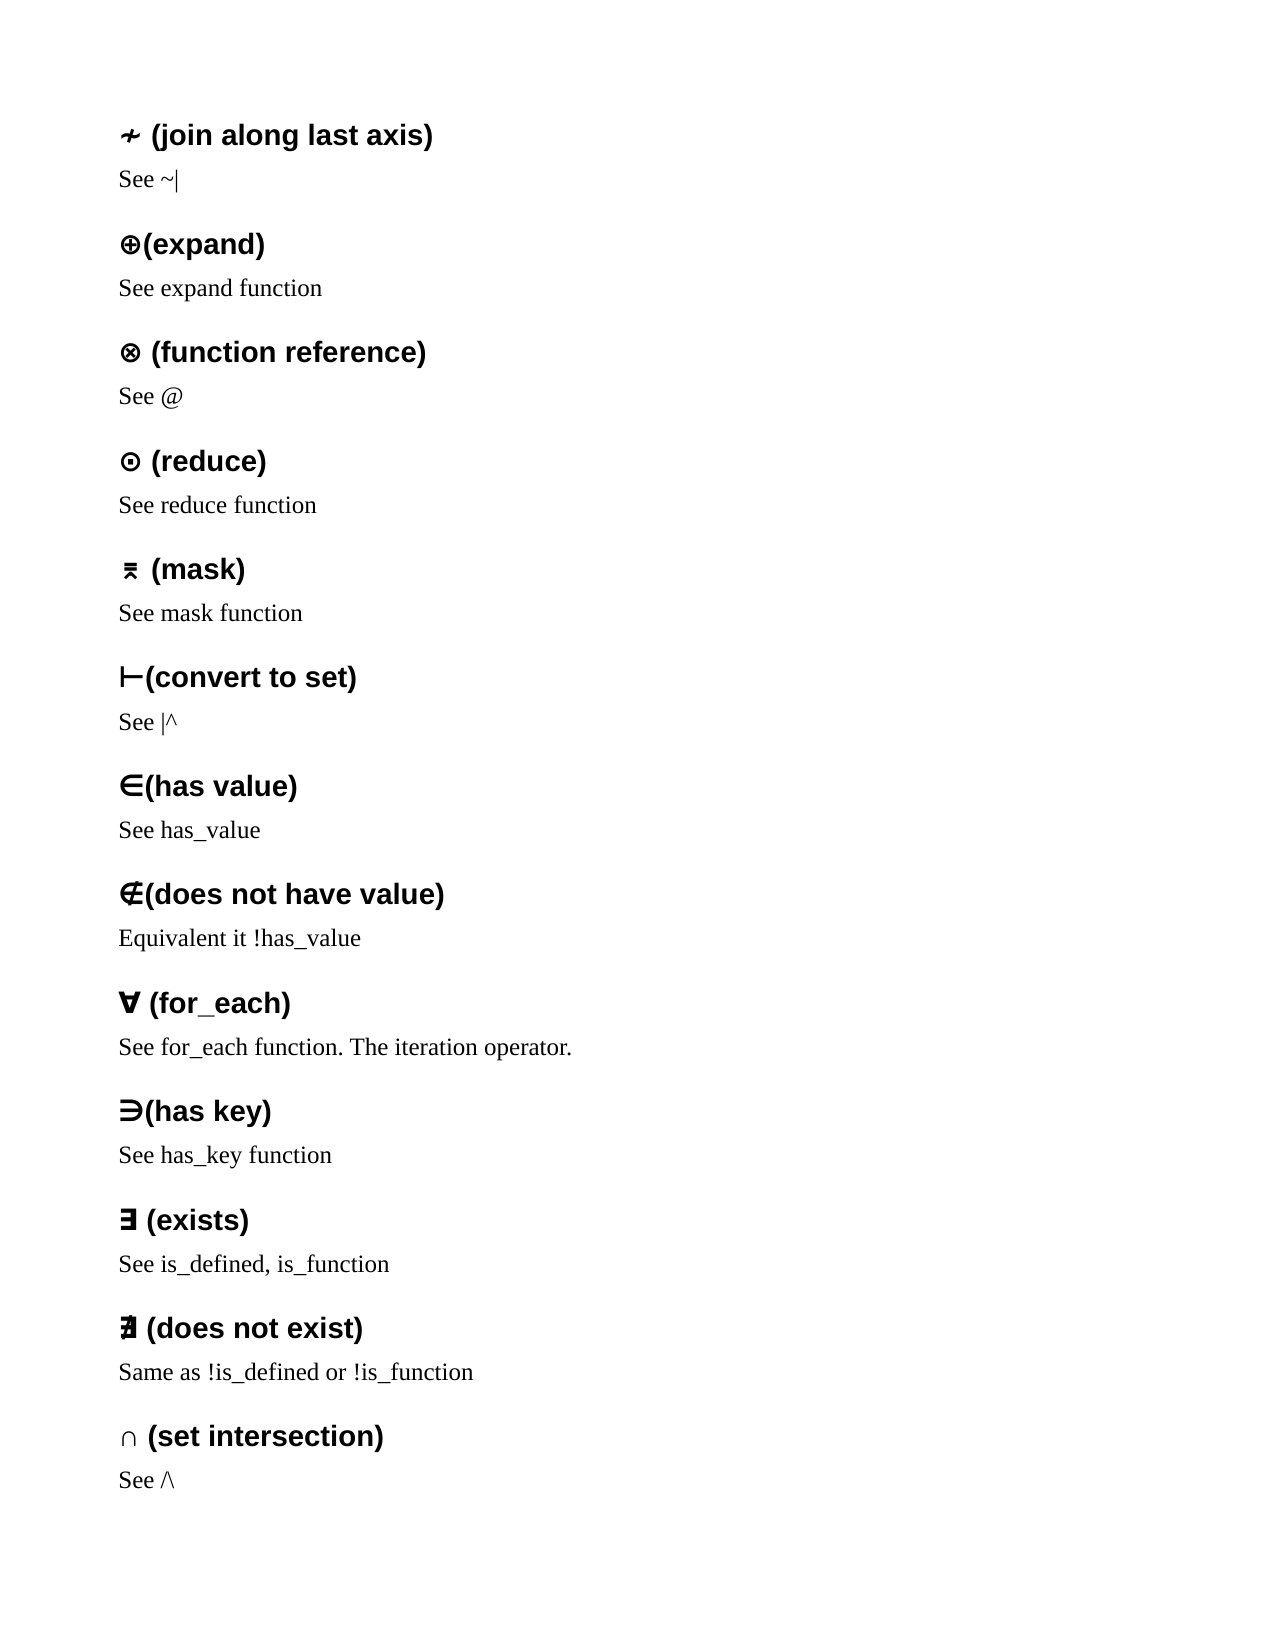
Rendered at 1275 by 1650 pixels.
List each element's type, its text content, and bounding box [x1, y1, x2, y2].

text See has_key function [118, 1140, 1157, 1169]
subtitle ∩ (set intersection) [118, 1419, 1157, 1453]
text See is_defined, is_function [118, 1249, 1157, 1277]
text See mask function [118, 598, 1157, 627]
subtitle ⊙ (reduce) [118, 443, 1157, 477]
subtitle ⊗ (function reference) [118, 335, 1157, 369]
subtitle ⊕(expand) [118, 227, 1157, 260]
text Same as !is_defined or !is_function [118, 1357, 1157, 1386]
subtitle ≁ (join along last axis) [118, 118, 1157, 152]
subtitle ⊢(convert to set) [118, 660, 1157, 694]
subtitle ∈(has value) [118, 769, 1157, 802]
text See ~| [118, 164, 1157, 193]
subtitle ⌆ (mask) [118, 552, 1157, 586]
subtitle ∀ (for_each) [118, 986, 1157, 1019]
text Equivalent it !has_value [118, 923, 1157, 952]
subtitle ∄ (does not exist) [118, 1311, 1157, 1345]
text See /\ [118, 1466, 1157, 1494]
text See expand function [118, 273, 1157, 302]
subtitle ∃ (exists) [118, 1202, 1157, 1236]
text See for_each function. The iteration operator. [118, 1032, 1157, 1061]
text See @ [118, 381, 1157, 410]
subtitle ∋(has key) [118, 1094, 1157, 1128]
text See |^ [118, 707, 1157, 735]
text See has_value [118, 815, 1157, 844]
subtitle ∉(does not have value) [118, 877, 1157, 911]
text See reduce function [118, 490, 1157, 518]
